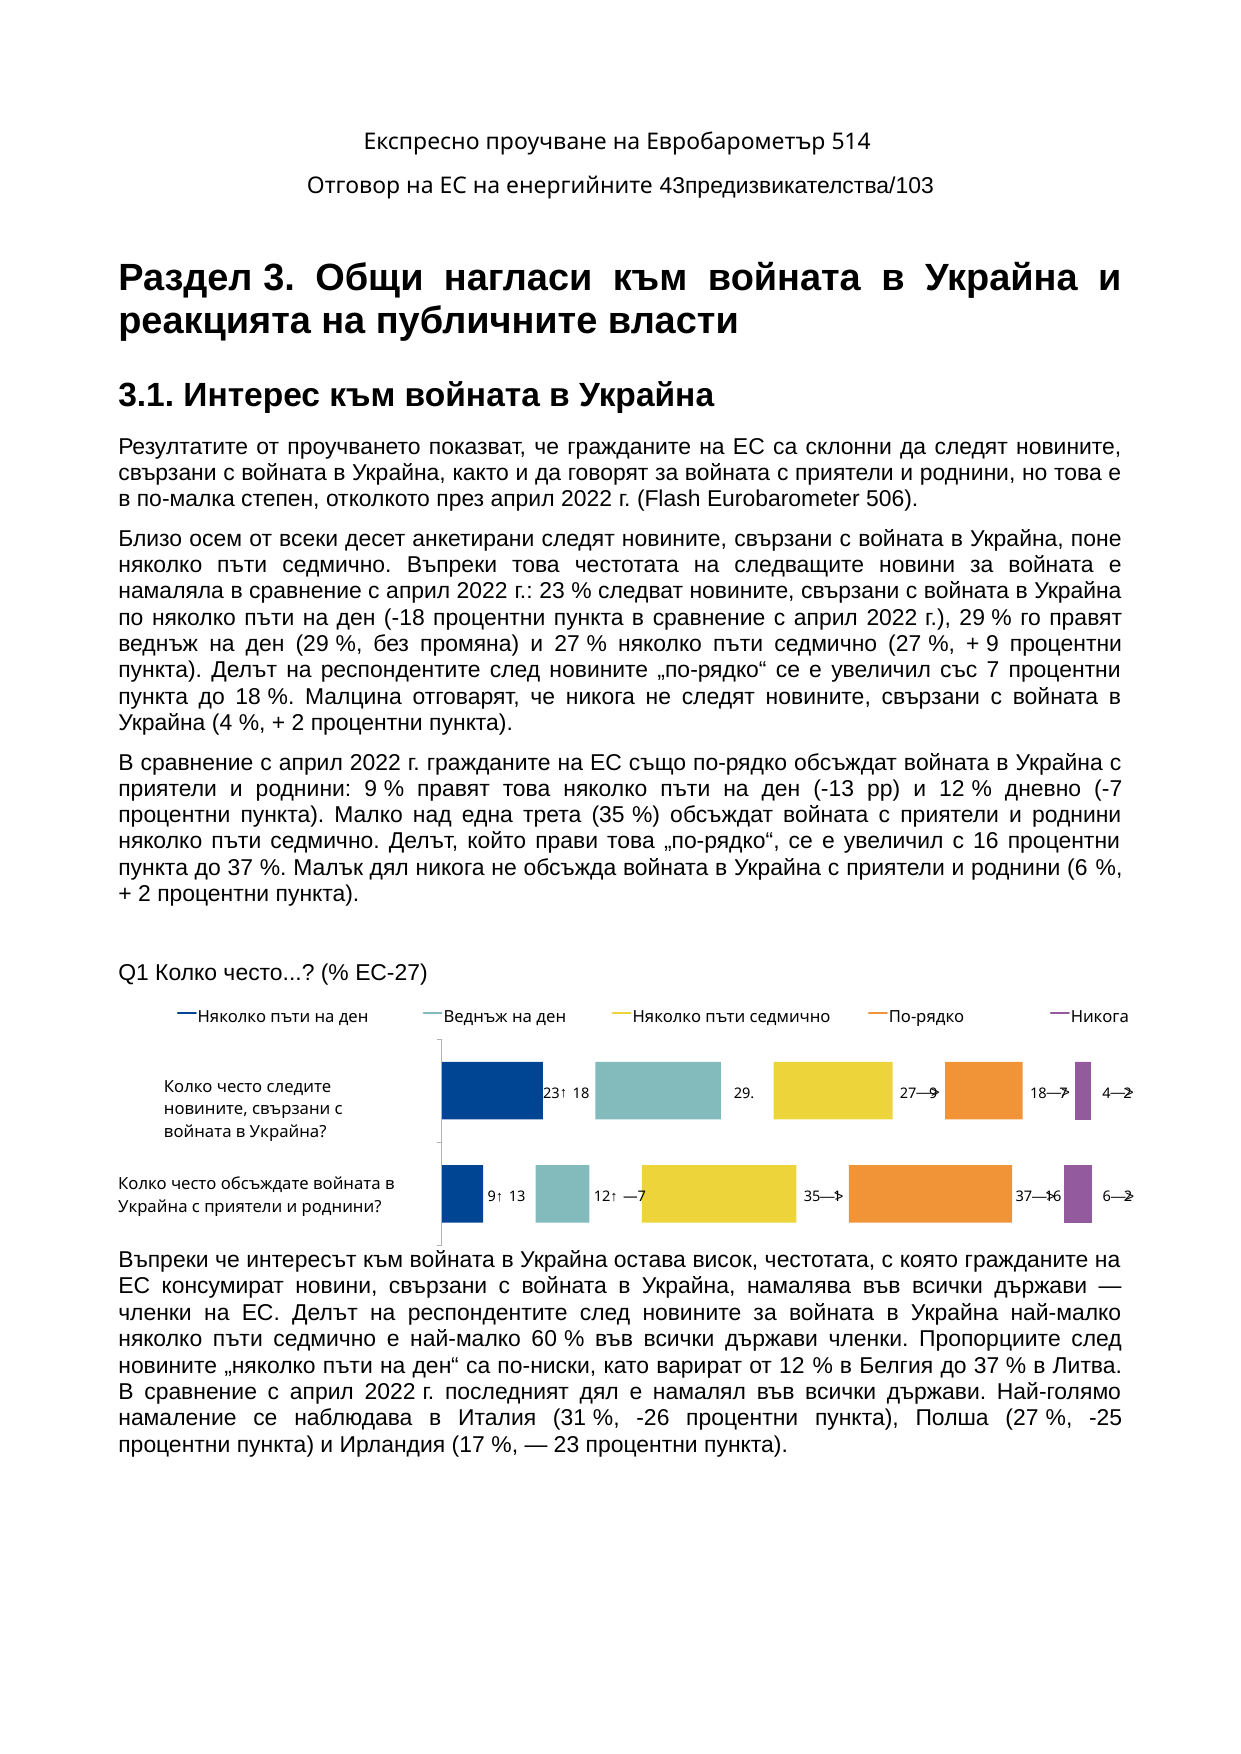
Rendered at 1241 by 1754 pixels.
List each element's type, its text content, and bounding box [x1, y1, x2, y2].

subtitle 3.1. Интерес към войната в Украйна [118, 375, 1122, 414]
text Въпреки че интересът към войната в Украйна остава висок, честотата, с която гражданите на ЕС консумират новини, свързани с войната в Украйна, намалява във всички държави — членки на ЕС. Делът на респондентите след новините за войната в Украйна най-малко няколко пъти седмично е най-малко 60 % във всички държави членки. Пропорциите след новините „няколко пъти на ден“ са по-ниски, като варират от 12 % в Белгия до 37 % в Литва. В сравнение с април 2022 г. последният дял е намалял във всички държави. Най-голямо намаление се наблюдава в Италия (31 %, -26 процентни пункта), Полша (27 %, -25 процентни пункта) и Ирландия (17 %, — 23 процентни пункта). [118, 998, 1122, 1457]
text В сравнение с април 2022 г. гражданите на ЕС също по-рядко обсъждат войната в Украйна с приятели и роднини: 9 % правят това няколко пъти на ден (-13 pp) и 12 % дневно (-7 процентни пункта). Малко над една трета (35 %) обсъждат войната с приятели и роднини няколко пъти седмично. Делът, който прави това „по-рядко“, се е увеличил с 16 процентни пункта до 37 %. Малък дял никога не обсъжда войната в Украйна с приятели и роднини (6 %, + 2 процентни пункта). [118, 748, 1122, 907]
text Близо осем от всеки десет анкетирани следят новините, свързани с войната в Украйна, поне няколко пъти седмично. Въпреки това честотата на следващите новини за войната е намаляла в сравнение с април 2022 г.: 23 % следват новините, свързани с войната в Украйна по няколко пъти на ден (-18 процентни пункта в сравнение с април 2022 г.), 29 % го правят веднъж на ден (29 %, без промяна) и 27 % няколко пъти седмично (27 %, + 9 процентни пункта). Делът на респондентите след новините „по-рядко“ се е увеличил със 7 процентни пункта до 18 %. Малцина отговарят, че никога не следят новините, свързани с войната в Украйна (4 %, + 2 процентни пункта). [118, 525, 1122, 736]
text Резултатите от проучването показват, че гражданите на ЕС са склонни да следят новините, свързани с войната в Украйна, както и да говорят за войната с приятели и роднини, но това е в по-малка степен, отколкото през април 2022 г. (Flash Eurobarometer 506). [118, 433, 1122, 512]
text Q1 Колко често...? (% ЕС-27) [118, 959, 1122, 985]
subtitle Раздел 3. Общи нагласи към войната в Украйна и реакцията на публичните власти [118, 254, 1122, 342]
